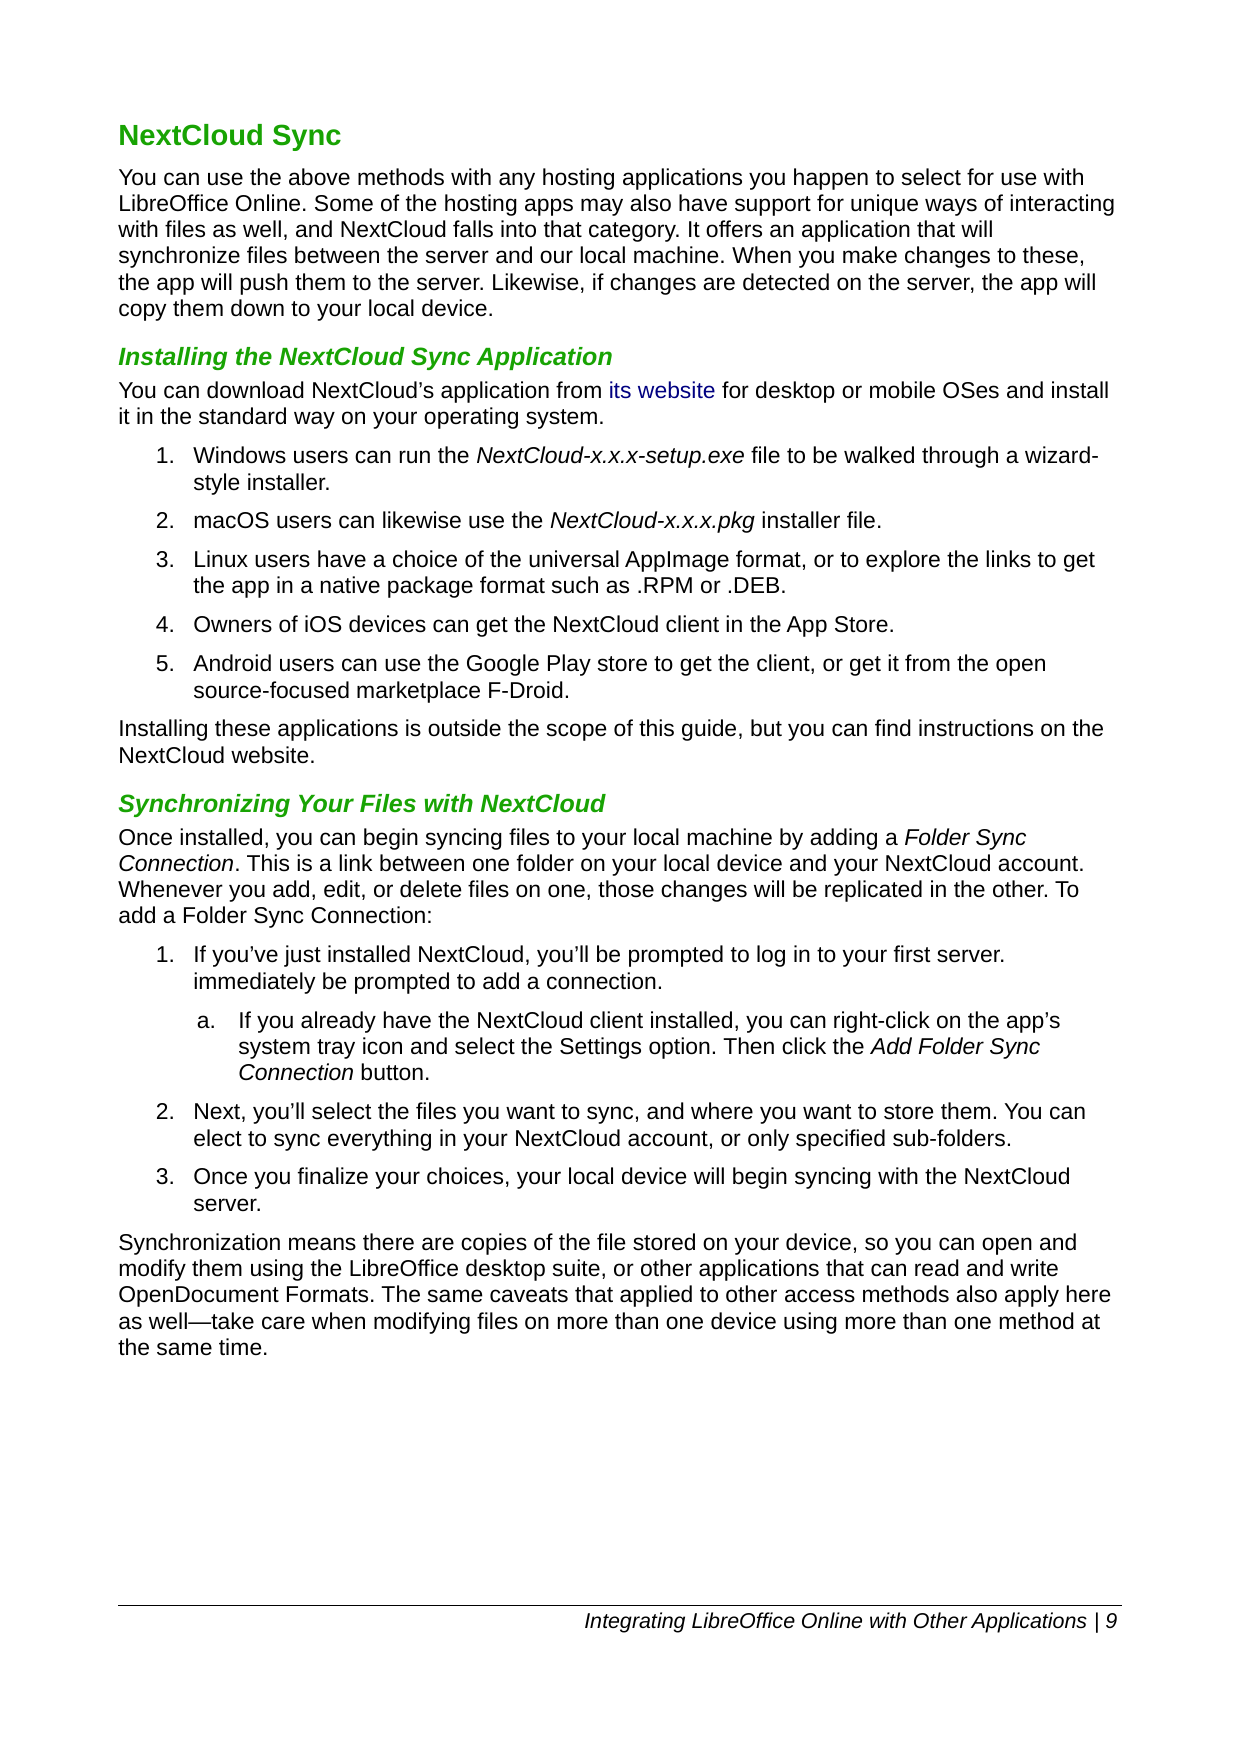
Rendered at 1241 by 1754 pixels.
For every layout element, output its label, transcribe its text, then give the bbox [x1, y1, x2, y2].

text Synchronization means there are copies of the file stored on your device, so you can open and modify them using the LibreOffice desktop suite, or other applications that can read and write OpenDocument Formats. The same caveats that applied to other access methods also apply here as well—take care when modifying files on more than one device using more than one method at the same time. [118, 1228, 1122, 1360]
list If you’ve just installed NextCloud, you’ll be prompted to log in to your first server. immediately be prompted to add a connection. [156, 941, 1122, 994]
list If you already have the NextCloud client installed, you can right-click on the app’s system tray icon and select the Settings option. Then click the Add Folder Sync Connection button. [197, 1007, 1122, 1086]
subtitle Synchronizing Your Files with NextCloud [118, 789, 1122, 817]
list Owners of iOS devices can get the NextCloud client in the App Store. [156, 611, 1122, 638]
list Android users can use the Google Play store to get the client, or get it from the open source-focused marketplace F-Droid. [156, 650, 1122, 703]
text Once installed, you can begin syncing files to your local machine by adding a Folder Sync Connection. This is a link between one folder on your local device and your NextCloud account. Whenever you add, edit, or delete files on one, those changes will be replicated in the other. To add a Folder Sync Connection: [118, 823, 1122, 929]
list Once you finalize your choices, your local device will begin syncing with the NextCloud server. [156, 1163, 1122, 1216]
text You can download NextCloud’s application from its website for desktop or mobile OSes and install it in the standard way on your operating system. [118, 377, 1122, 429]
list Windows users can run the NextCloud-x.x.x-setup.exe file to be walked through a wizard-style installer. [156, 442, 1122, 495]
list Linux users have a choice of the universal AppImage format, or to explore the links to get the app in a native package format such as .RPM or .DEB. [156, 546, 1122, 599]
text You can use the above methods with any hosting applications you happen to select for use with LibreOffice Online. Some of the hosting apps may also have support for unique ways of interacting with files as well, and NextCloud falls into that category. It offers an application that will synchronize files between the server and our local machine. When you make changes to these, the app will push them to the server. Likewise, if changes are detected on the server, the app will copy them down to your local device. [118, 163, 1122, 322]
list Next, you’ll select the files you want to sync, and where you want to store them. You can elect to sync everything in your NextCloud account, or only specified sub-folders. [156, 1098, 1122, 1151]
list macOS users can likewise use the NextCloud-x.x.x.pkg installer file. [156, 507, 1122, 534]
subtitle NextCloud Sync [118, 118, 1122, 152]
subtitle Installing the NextCloud Sync Application [118, 342, 1122, 371]
text Installing these applications is outside the scope of this guide, but you can find instructions on the NextCloud website. [118, 715, 1122, 768]
